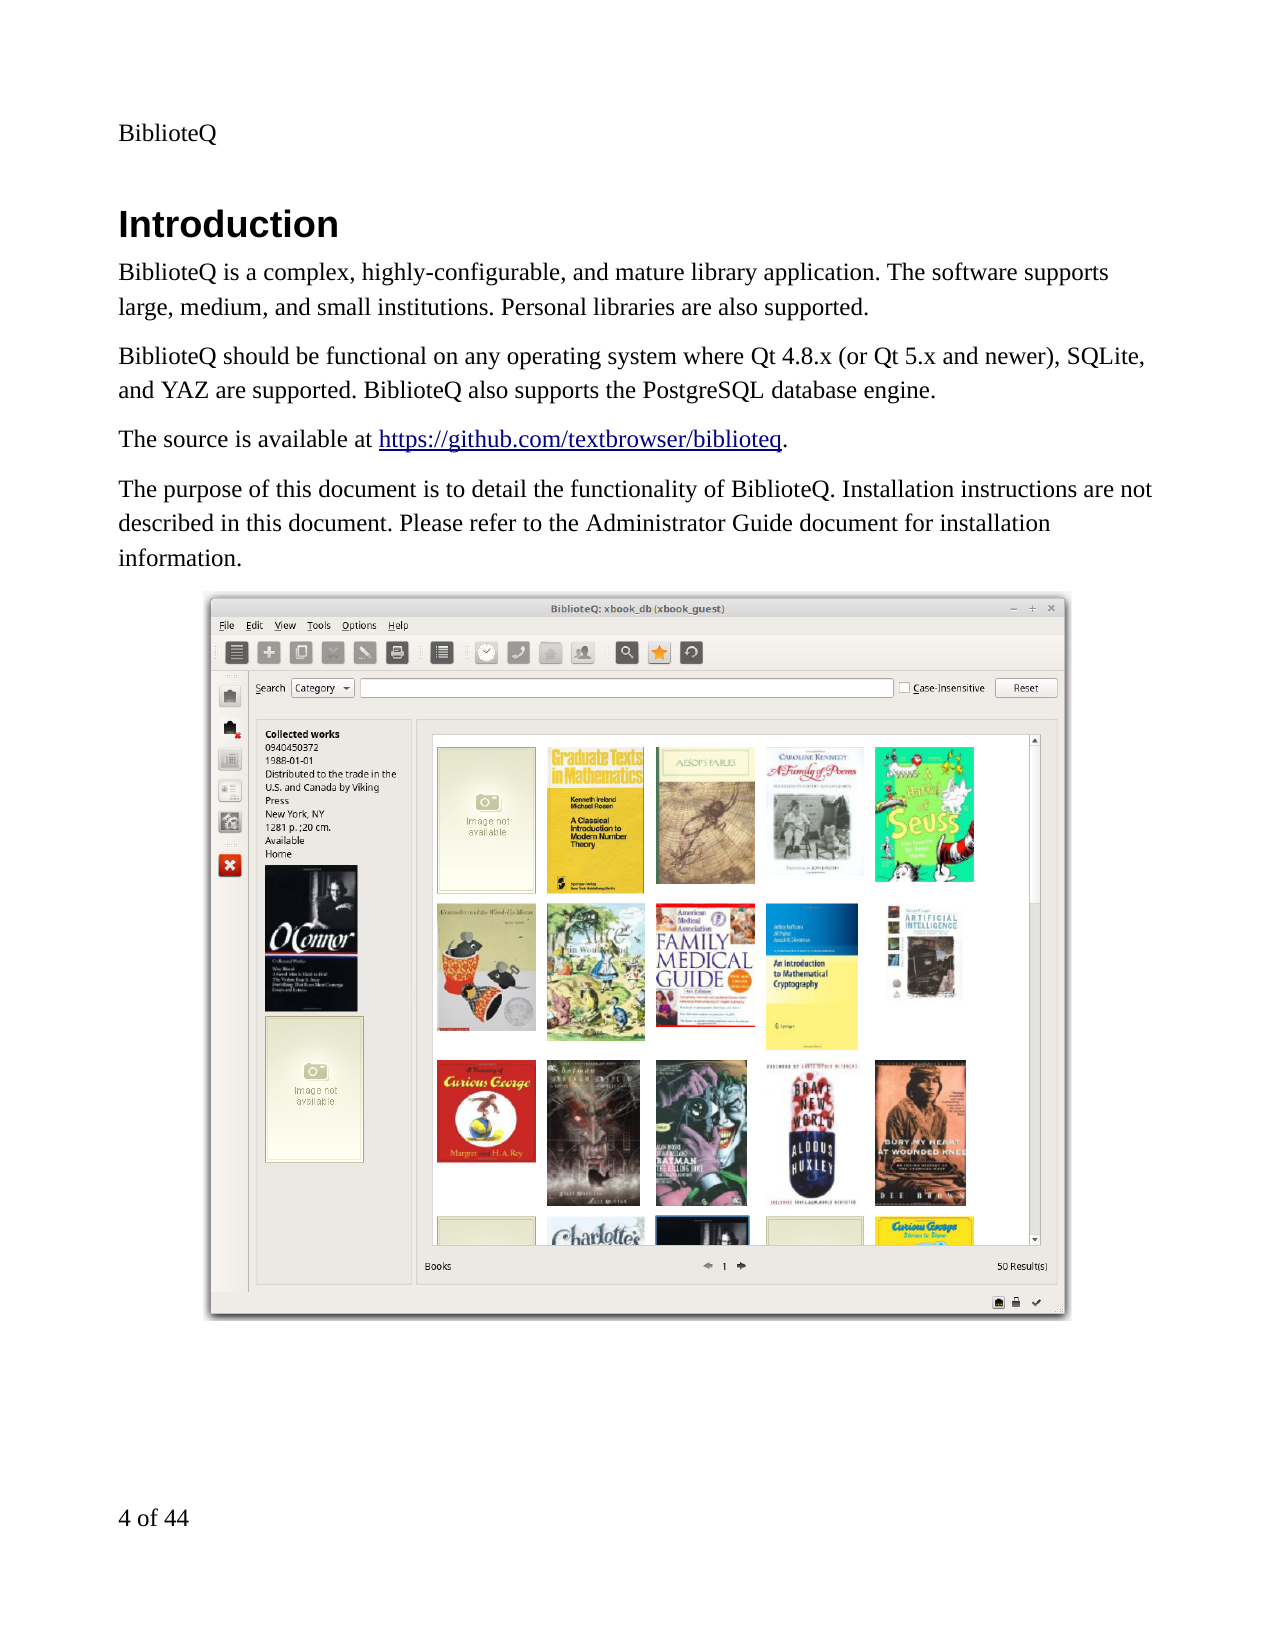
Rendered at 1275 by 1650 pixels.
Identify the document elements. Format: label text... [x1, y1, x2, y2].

subtitle Introduction [118, 201, 1157, 245]
text The source is available at https://github.com/textbrowser/biblioteq. [118, 424, 1157, 453]
text The purpose of this document is to detail the functionality of BiblioteQ. Installation instructions are not described in this document. Please refer to the Administrator Guide document for installation information. [118, 474, 1157, 571]
picture [203, 591, 1072, 1321]
text BiblioteQ should be functional on any operating system where Qt 4.8.x (or Qt 5.x and newer), SQLite, and YAZ are supported. BiblioteQ also supports the PostgreSQL database engine. [118, 341, 1157, 404]
text BiblioteQ is a complex, highly-configurable, and mature library application. The software supports large, medium, and small institutions. Personal libraries are also supported. [118, 257, 1157, 321]
